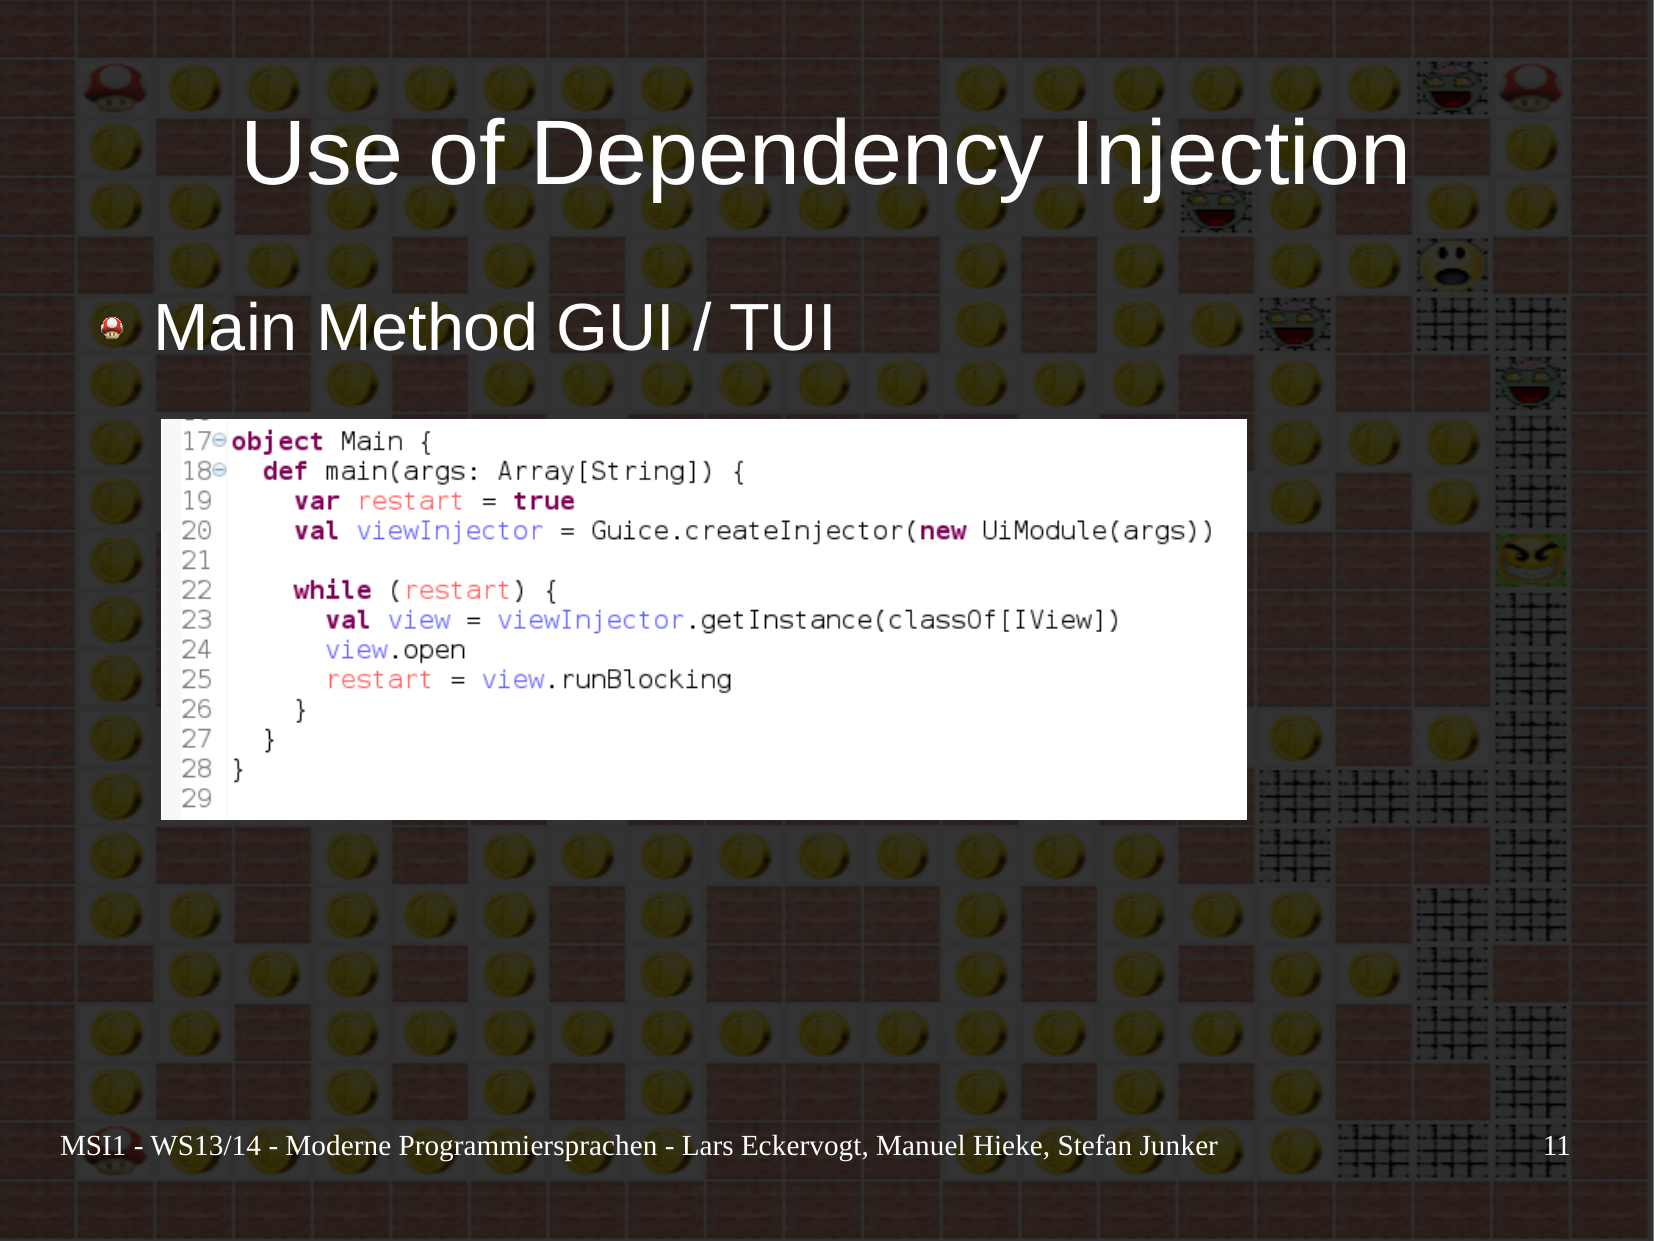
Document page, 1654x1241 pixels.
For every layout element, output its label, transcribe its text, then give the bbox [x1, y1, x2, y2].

picture [0, 0, 1654, 1241]
title Use of Dependency Injection [82, 49, 1571, 257]
list Main Method GUI / TUI [82, 290, 1571, 1010]
